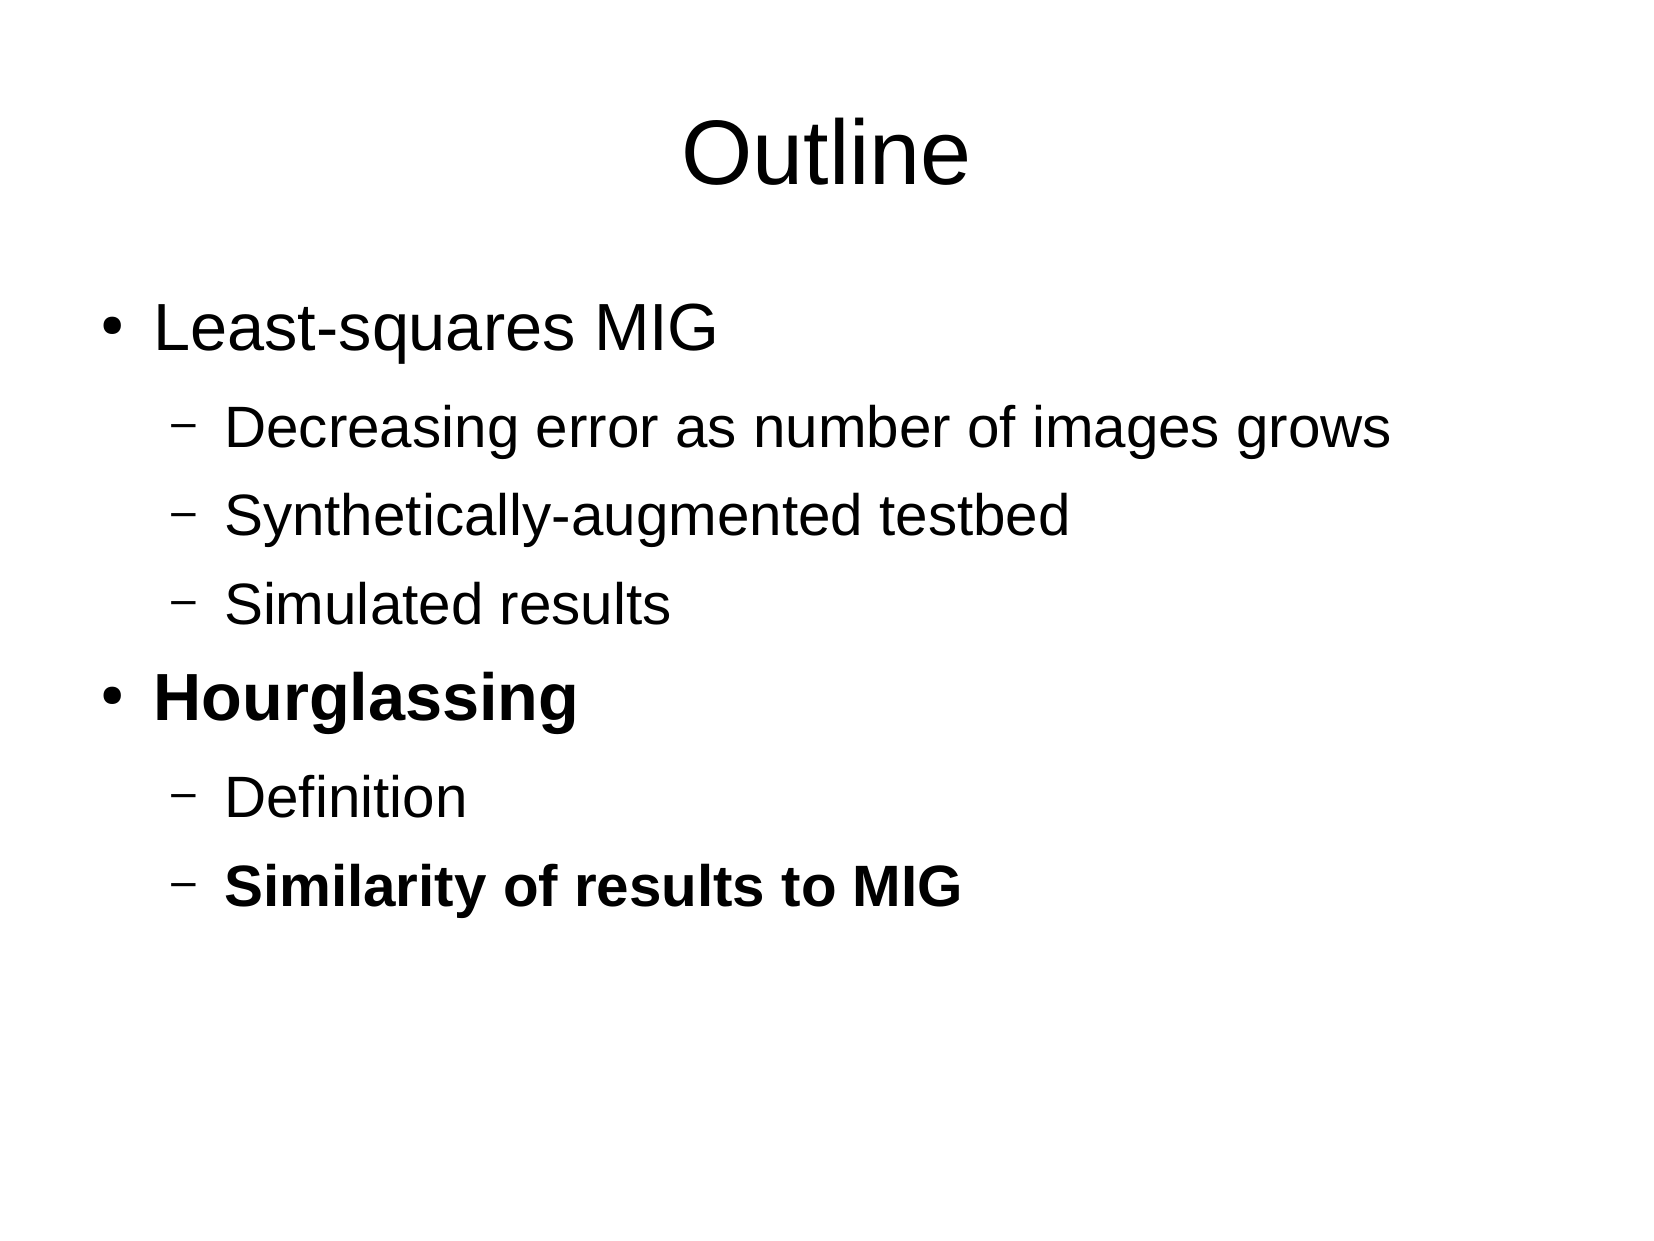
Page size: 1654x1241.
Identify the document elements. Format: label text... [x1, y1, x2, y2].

list Least-squares MIG Decreasing error as number of images grows Synthetically-augmented testbed Simulated results Hourglassing Definition Similarity of results to MIG [82, 290, 1571, 1010]
title Outline [82, 49, 1571, 257]
